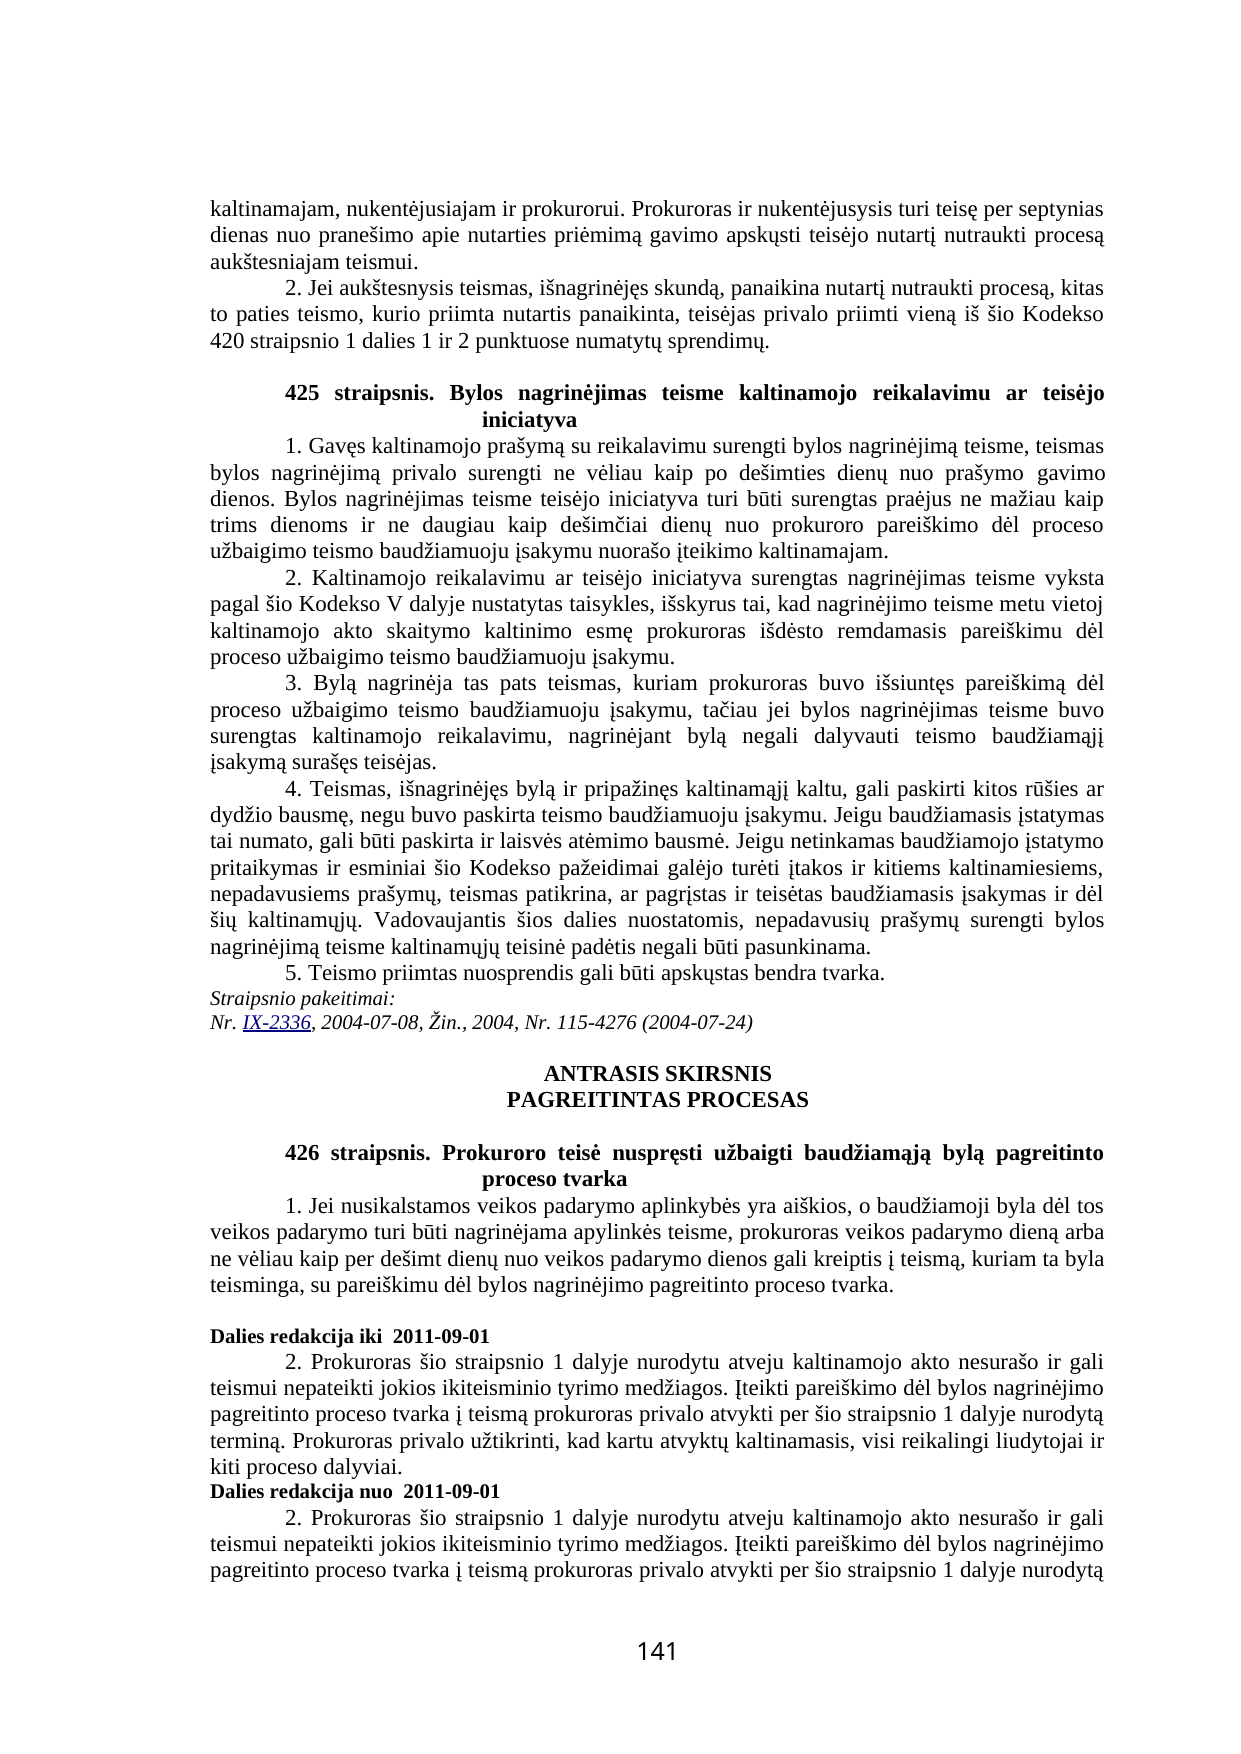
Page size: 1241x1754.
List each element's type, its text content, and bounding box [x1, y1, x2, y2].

text Nr. IX-2336, 2004-07-08, Žin., 2004, Nr. 115-4276 (2004-07-24) [210, 1010, 1106, 1034]
text 5. Teismo priimtas nuosprendis gali būti apskųstas bendra tvarka. [210, 959, 1106, 986]
text Dalies redakcija iki 2011-09-01 [210, 1324, 1106, 1348]
text kaltinamajam, nukentėjusiajam ir prokurorui. Prokuroras ir nukentėjusysis turi teisę per septynias dienas nuo pranešimo apie nutarties priėmimą gavimo apskųsti teisėjo nutartį nutraukti procesą aukštesniajam teismui. [210, 195, 1106, 274]
text Dalies redakcija nuo 2011-09-01 [210, 1479, 1106, 1503]
text 425 straipsnis. Bylos nagrinėjimas teisme kaltinamojo reikalavimu ar teisėjo iniciatyva [285, 379, 1106, 432]
text Pagreitintas procesas [210, 1086, 1106, 1113]
text 2. Kaltinamojo reikalavimu ar teisėjo iniciatyva surengtas nagrinėjimas teisme vyksta pagal šio Kodekso V dalyje nustatytas taisykles, išskyrus tai, kad nagrinėjimo teisme metu vietoj kaltinamojo akto skaitymo kaltinimo esmę prokuroras išdėsto remdamasis pareiškimu dėl proceso užbaigimo teismo baudžiamuoju įsakymu. [210, 564, 1106, 669]
text 426 straipsnis. Prokuroro teisė nuspręsti užbaigti baudžiamąją bylą pagreitinto proceso tvarka [285, 1139, 1106, 1192]
text 2. Jei aukštesnysis teismas, išnagrinėjęs skundą, panaikina nutartį nutraukti procesą, kitas to paties teismo, kurio priimta nutartis panaikinta, teisėjas privalo priimti vieną iš šio Kodekso 420 straipsnio 1 dalies 1 ir 2 punktuose numatytų sprendimų. [210, 274, 1106, 353]
text ANTRASIS SKIRSNIS [210, 1060, 1106, 1086]
text Straipsnio pakeitimai: [210, 986, 1106, 1010]
text 2. Prokuroras šio straipsnio 1 dalyje nurodytu atveju kaltinamojo akto nesurašo ir gali teismui nepateikti jokios ikiteisminio tyrimo medžiagos. Įteikti pareiškimo dėl bylos nagrinėjimo pagreitinto proceso tvarka į teismą prokuroras privalo atvykti per šio straipsnio 1 dalyje nurodytą terminą. Prokuroras privalo užtikrinti, kad kartu atvyktų kaltinamasis, visi reikalingi liudytojai ir kiti proceso dalyviai. [210, 1348, 1106, 1479]
text 1. Gavęs kaltinamojo prašymą su reikalavimu surengti bylos nagrinėjimą teisme, teismas bylos nagrinėjimą privalo surengti ne vėliau kaip po dešimties dienų nuo prašymo gavimo dienos. Bylos nagrinėjimas teisme teisėjo iniciatyva turi būti surengtas praėjus ne mažiau kaip trims dienoms ir ne daugiau kaip dešimčiai dienų nuo prokuroro pareiškimo dėl proceso užbaigimo teismo baudžiamuoju įsakymu nuorašo įteikimo kaltinamajam. [210, 432, 1106, 564]
text 3. Bylą nagrinėja tas pats teismas, kuriam prokuroras buvo išsiuntęs pareiškimą dėl proceso užbaigimo teismo baudžiamuoju įsakymu, tačiau jei bylos nagrinėjimas teisme buvo surengtas kaltinamojo reikalavimu, nagrinėjant bylą negali dalyvauti teismo baudžiamąjį įsakymą surašęs teisėjas. [210, 669, 1106, 775]
text 4. Teismas, išnagrinėjęs bylą ir pripažinęs kaltinamąjį kaltu, gali paskirti kitos rūšies ar dydžio bausmę, negu buvo paskirta teismo baudžiamuoju įsakymu. Jeigu baudžiamasis įstatymas tai numato, gali būti paskirta ir laisvės atėmimo bausmė. Jeigu netinkamas baudžiamojo įstatymo pritaikymas ir esminiai šio Kodekso pažeidimai galėjo turėti įtakos ir kitiems kaltinamiesiems, nepadavusiems prašymų, teismas patikrina, ar pagrįstas ir teisėtas baudžiamasis įsakymas ir dėl šių kaltinamųjų. Vadovaujantis šios dalies nuostatomis, nepadavusių prašymų surengti bylos nagrinėjimą teisme kaltinamųjų teisinė padėtis negali būti pasunkinama. [210, 775, 1106, 959]
text 1. Jei nusikalstamos veikos padarymo aplinkybės yra aiškios, o baudžiamoji byla dėl tos veikos padarymo turi būti nagrinėjama apylinkės teisme, prokuroras veikos padarymo dieną arba ne vėliau kaip per dešimt dienų nuo veikos padarymo dienos gali kreiptis į teismą, kuriam ta byla teisminga, su pareiškimu dėl bylos nagrinėjimo pagreitinto proceso tvarka. [210, 1192, 1106, 1297]
text 2. Prokuroras šio straipsnio 1 dalyje nurodytu atveju kaltinamojo akto nesurašo ir gali teismui nepateikti jokios ikiteisminio tyrimo medžiagos. Įteikti pareiškimo dėl bylos nagrinėjimo pagreitinto proceso tvarka į teismą prokuroras privalo atvykti per šio straipsnio 1 dalyje nurodytą [210, 1503, 1106, 1583]
